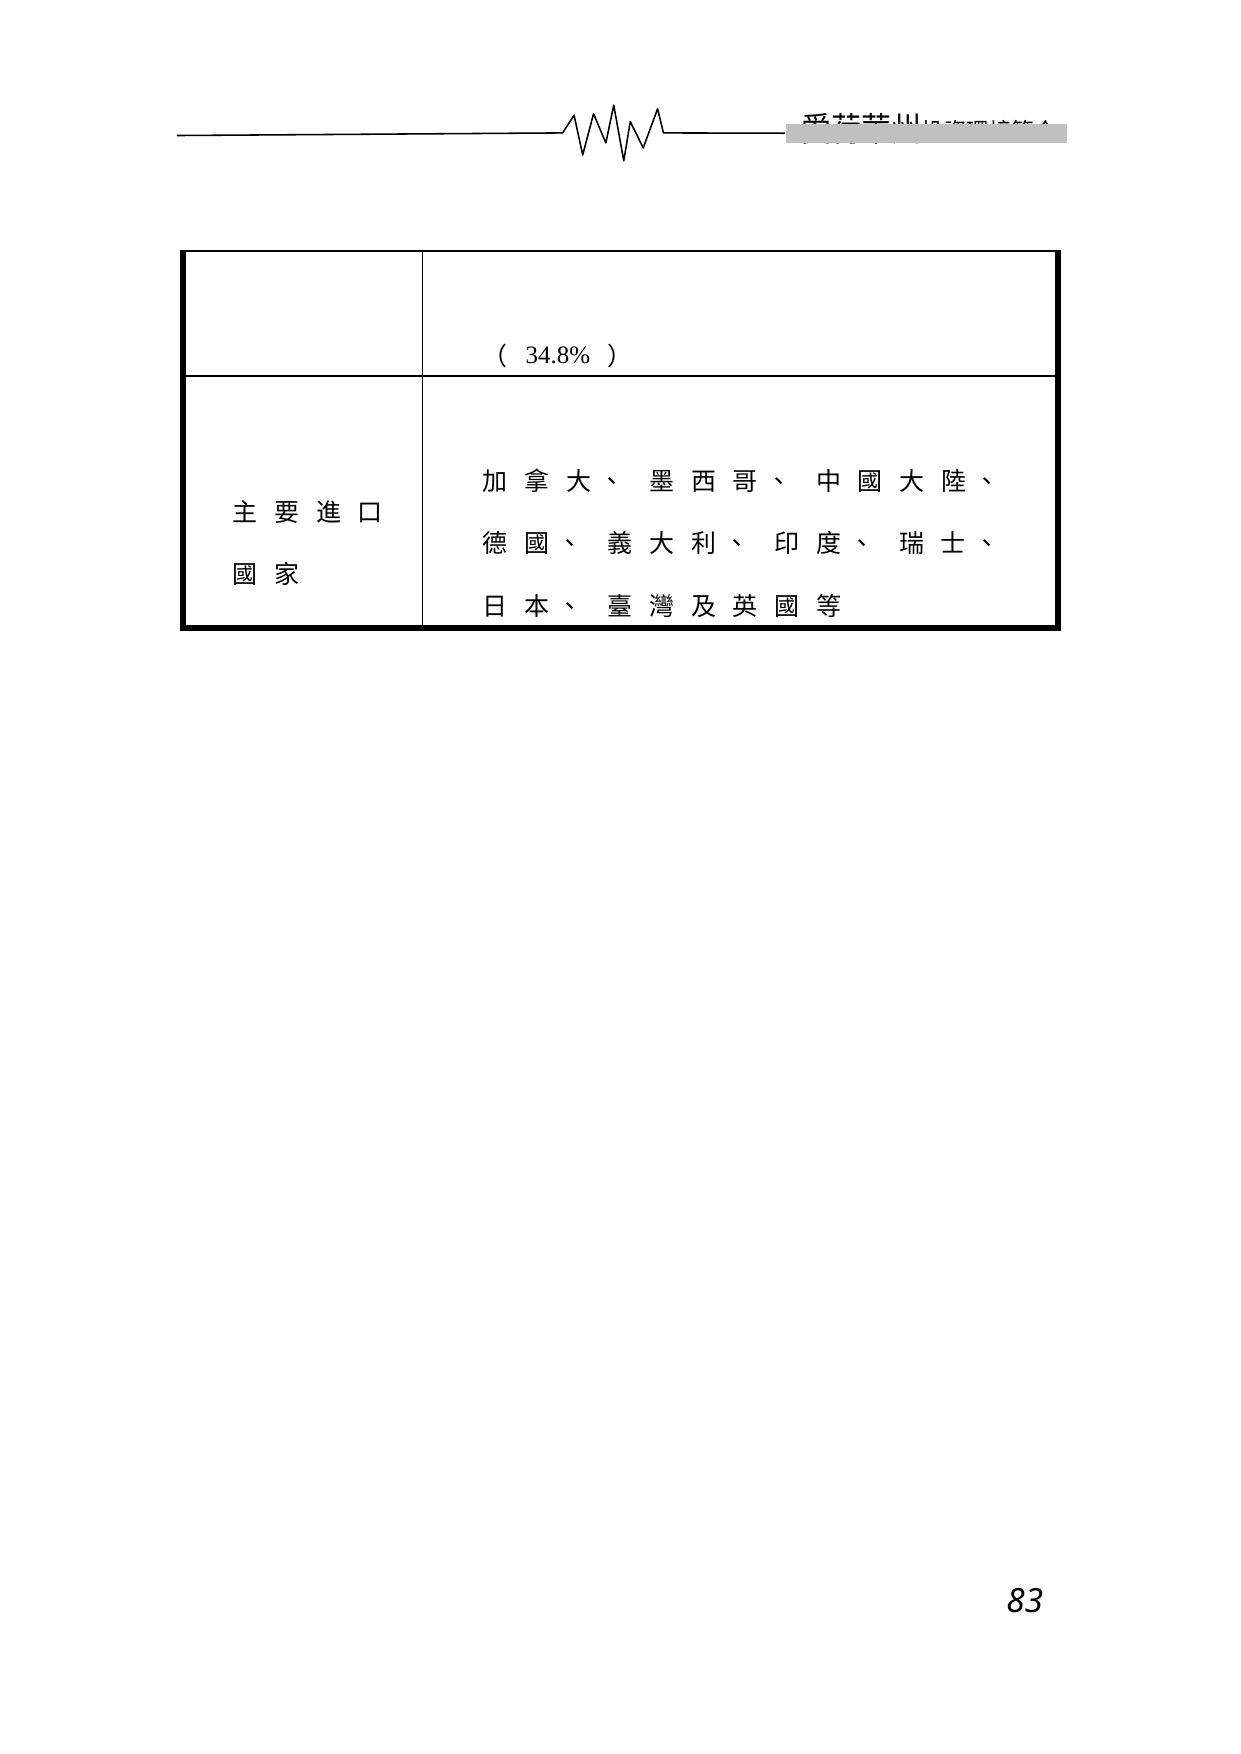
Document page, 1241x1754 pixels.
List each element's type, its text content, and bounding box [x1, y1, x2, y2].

table_cell 主要進口國家 [186, 377, 422, 625]
table_cell [186, 252, 422, 375]
table_cell （34.8%） [423, 252, 1055, 375]
table_cell 加拿大、墨西哥、中國大陸、德國、義大利、印度、瑞士、日本、臺灣及英國等 [423, 377, 1055, 625]
